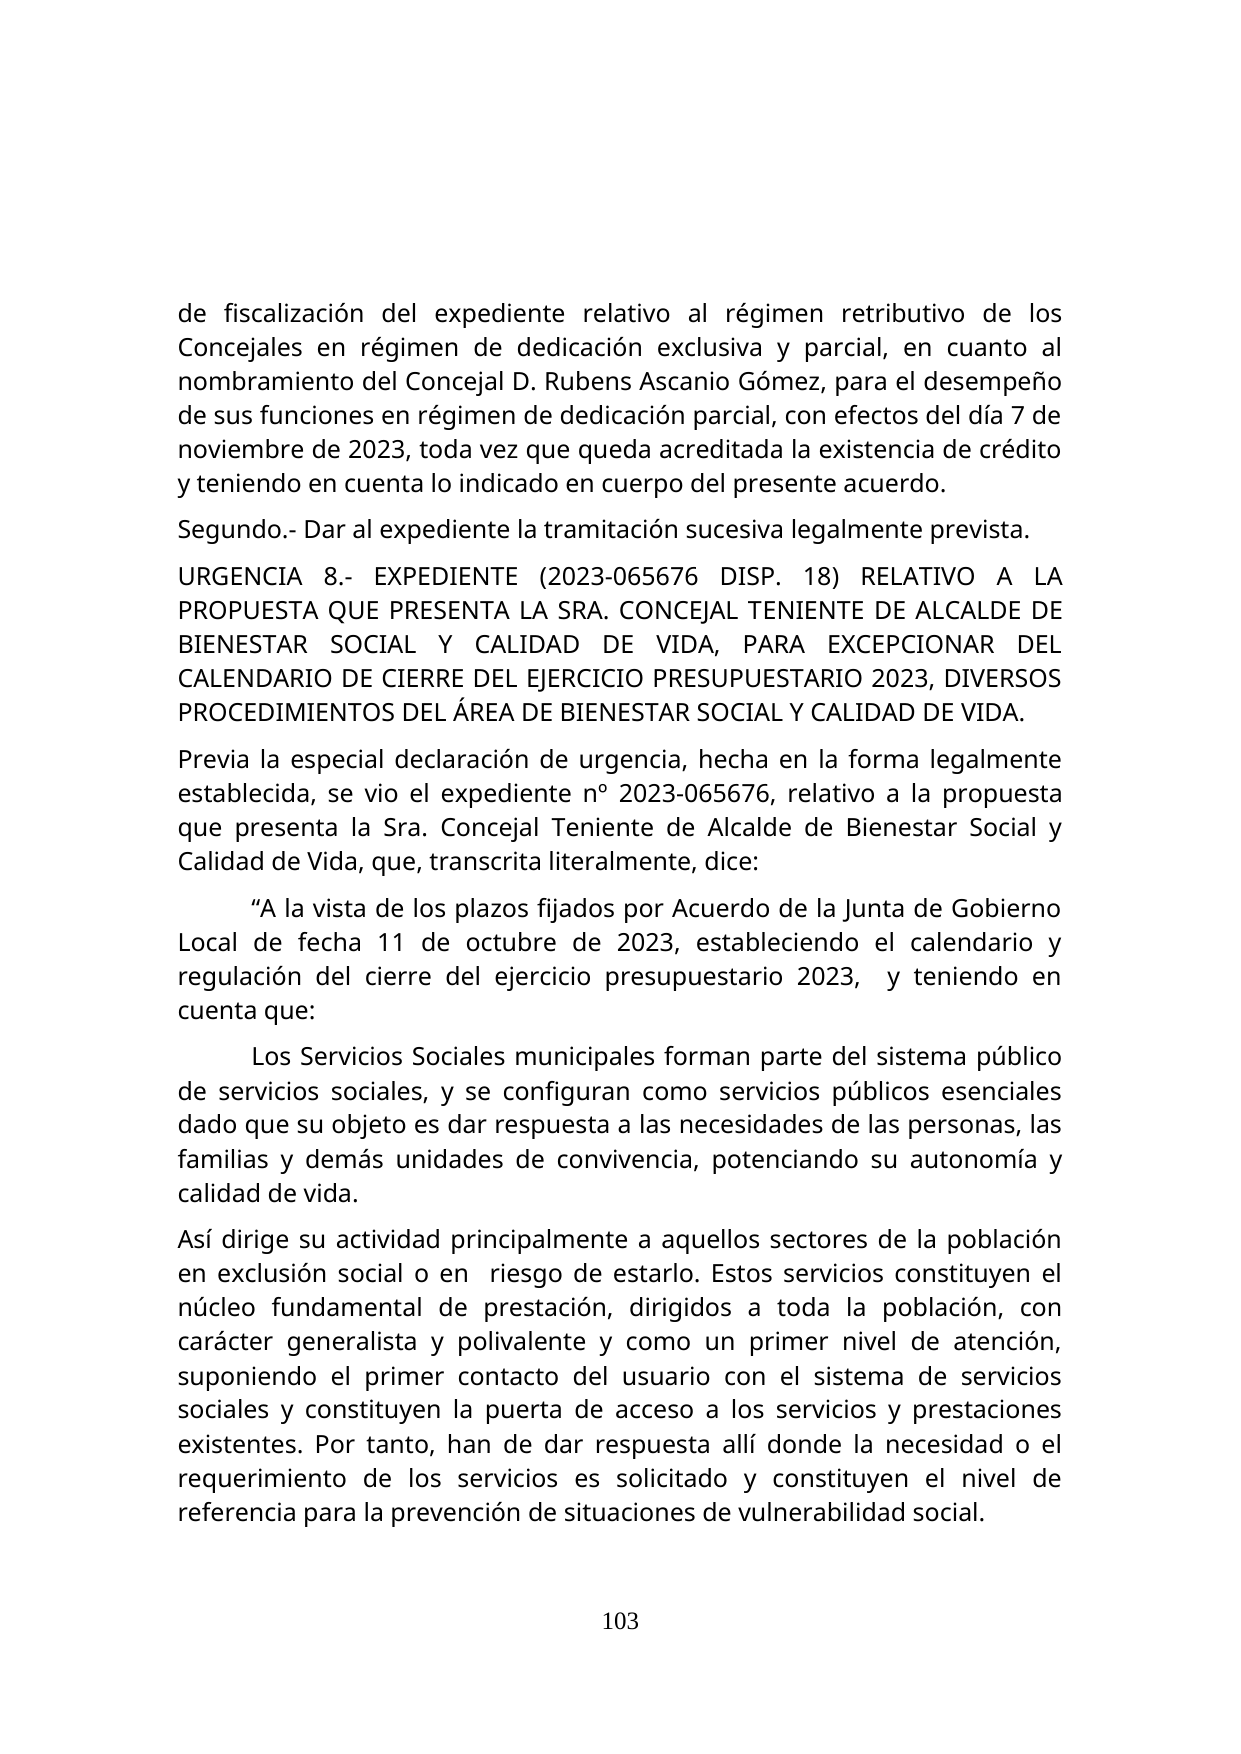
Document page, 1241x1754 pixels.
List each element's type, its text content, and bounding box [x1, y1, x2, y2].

text Los Servicios Sociales municipales forman parte del sistema público de servicios sociales, y se configuran como servicios públicos esenciales dado que su objeto es dar respuesta a las necesidades de las personas, las familias y demás unidades de convivencia, potenciando su autonomía y calidad de vida. [177, 1039, 1063, 1209]
text “A la vista de los plazos fijados por Acuerdo de la Junta de Gobierno Local de fecha 11 de octubre de 2023, estableciendo el calendario y regulación del cierre del ejercicio presupuestario 2023, y teniendo en cuenta que: [177, 890, 1063, 1027]
text Previa la especial declaración de urgencia, hecha en la forma legalmente establecida, se vio el expediente nº 2023-065676, relativo a la propuesta que presenta la Sra. Concejal Teniente de Alcalde de Bienestar Social y Calidad de Vida, que, transcrita literalmente, dice: [177, 742, 1063, 878]
text de fiscalización del expediente relativo al régimen retributivo de los Concejales en régimen de dedicación exclusiva y parcial, en cuanto al nombramiento del Concejal D. Rubens Ascanio Gómez, para el desempeño de sus funciones en régimen de dedicación parcial, con efectos del día 7 de noviembre de 2023, toda vez que queda acreditada la existencia de crédito y teniendo en cuenta lo indicado en cuerpo del presente acuerdo. [177, 295, 1063, 500]
text URGENCIA 8.- EXPEDIENTE (2023-065676 DISP. 18) RELATIVO A LA PROPUESTA QUE PRESENTA LA SRA. CONCEJAL TENIENTE DE ALCALDE DE BIENESTAR SOCIAL Y CALIDAD DE VIDA, PARA EXCEPCIONAR DEL CALENDARIO DE CIERRE DEL EJERCICIO PRESUPUESTARIO 2023, DIVERSOS PROCEDIMIENTOS DEL ÁREA DE BIENESTAR SOCIAL Y CALIDAD DE VIDA. [177, 559, 1063, 729]
text Así dirige su actividad principalmente a aquellos sectores de la población en exclusión social o en riesgo de estarlo. Estos servicios constituyen el núcleo fundamental de prestación, dirigidos a toda la población, con carácter generalista y polivalente y como un primer nivel de atención, suponiendo el primer contacto del usuario con el sistema de servicios sociales y constituyen la puerta de acceso a los servicios y prestaciones existentes. Por tanto, han de dar respuesta allí donde la necesidad o el requerimiento de los servicios es solicitado y constituyen el nivel de referencia para la prevención de situaciones de vulnerabilidad social. [177, 1222, 1063, 1528]
text Segundo.- Dar al expediente la tramitación sucesiva legalmente prevista. [177, 512, 1063, 546]
